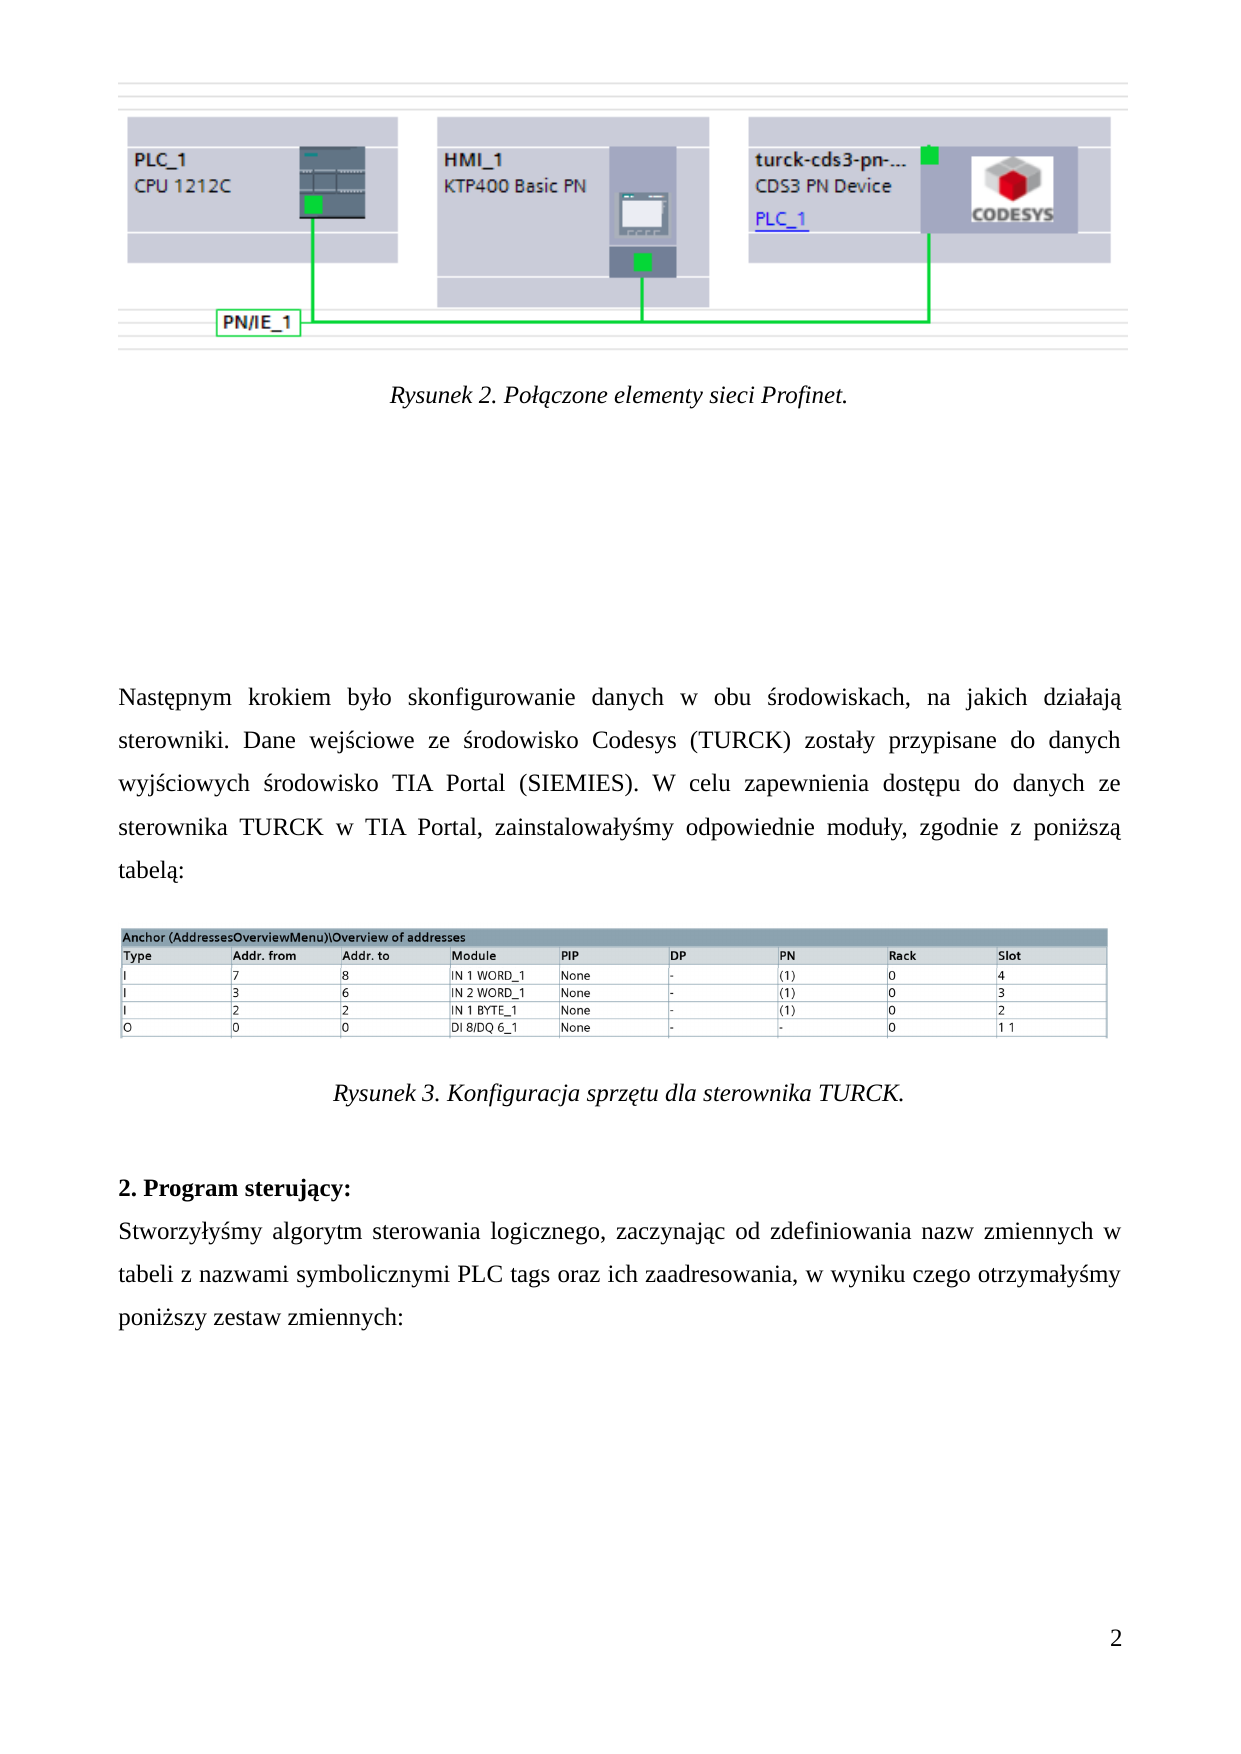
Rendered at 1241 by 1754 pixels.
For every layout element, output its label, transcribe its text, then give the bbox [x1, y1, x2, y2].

text Rysunek 3. Konfiguracja sprzętu dla sterownika TURCK. [118, 1078, 1122, 1106]
text 2. Program sterujący: [118, 1173, 1122, 1201]
text Następnym krokiem było skonfigurowanie danych w obu środowiskach, na jakich działają sterowniki. Dane wejściowe ze środowisko Codesys (TURCK) zostały przypisane do danych wyjściowych środowisko TIA Portal (SIEMIES). W celu zapewnienia dostępu do danych ze sterownika TURCK w TIA Portal, zainstalowałyśmy odpowiednie moduły, zgodnie z poniższą tabelą: [118, 682, 1122, 883]
text Rysunek 2. Połączone elementy sieci Profinet. [118, 381, 1122, 409]
text Stworzyłyśmy algorytm sterowania logicznego, zaczynając od zdefiniowania nazw zmiennych w tabeli z nazwami symbolicznymi PLC tags oraz ich zaadresowania, w wyniku czego otrzymałyśmy poniższy zestaw zmiennych: [118, 1216, 1122, 1331]
